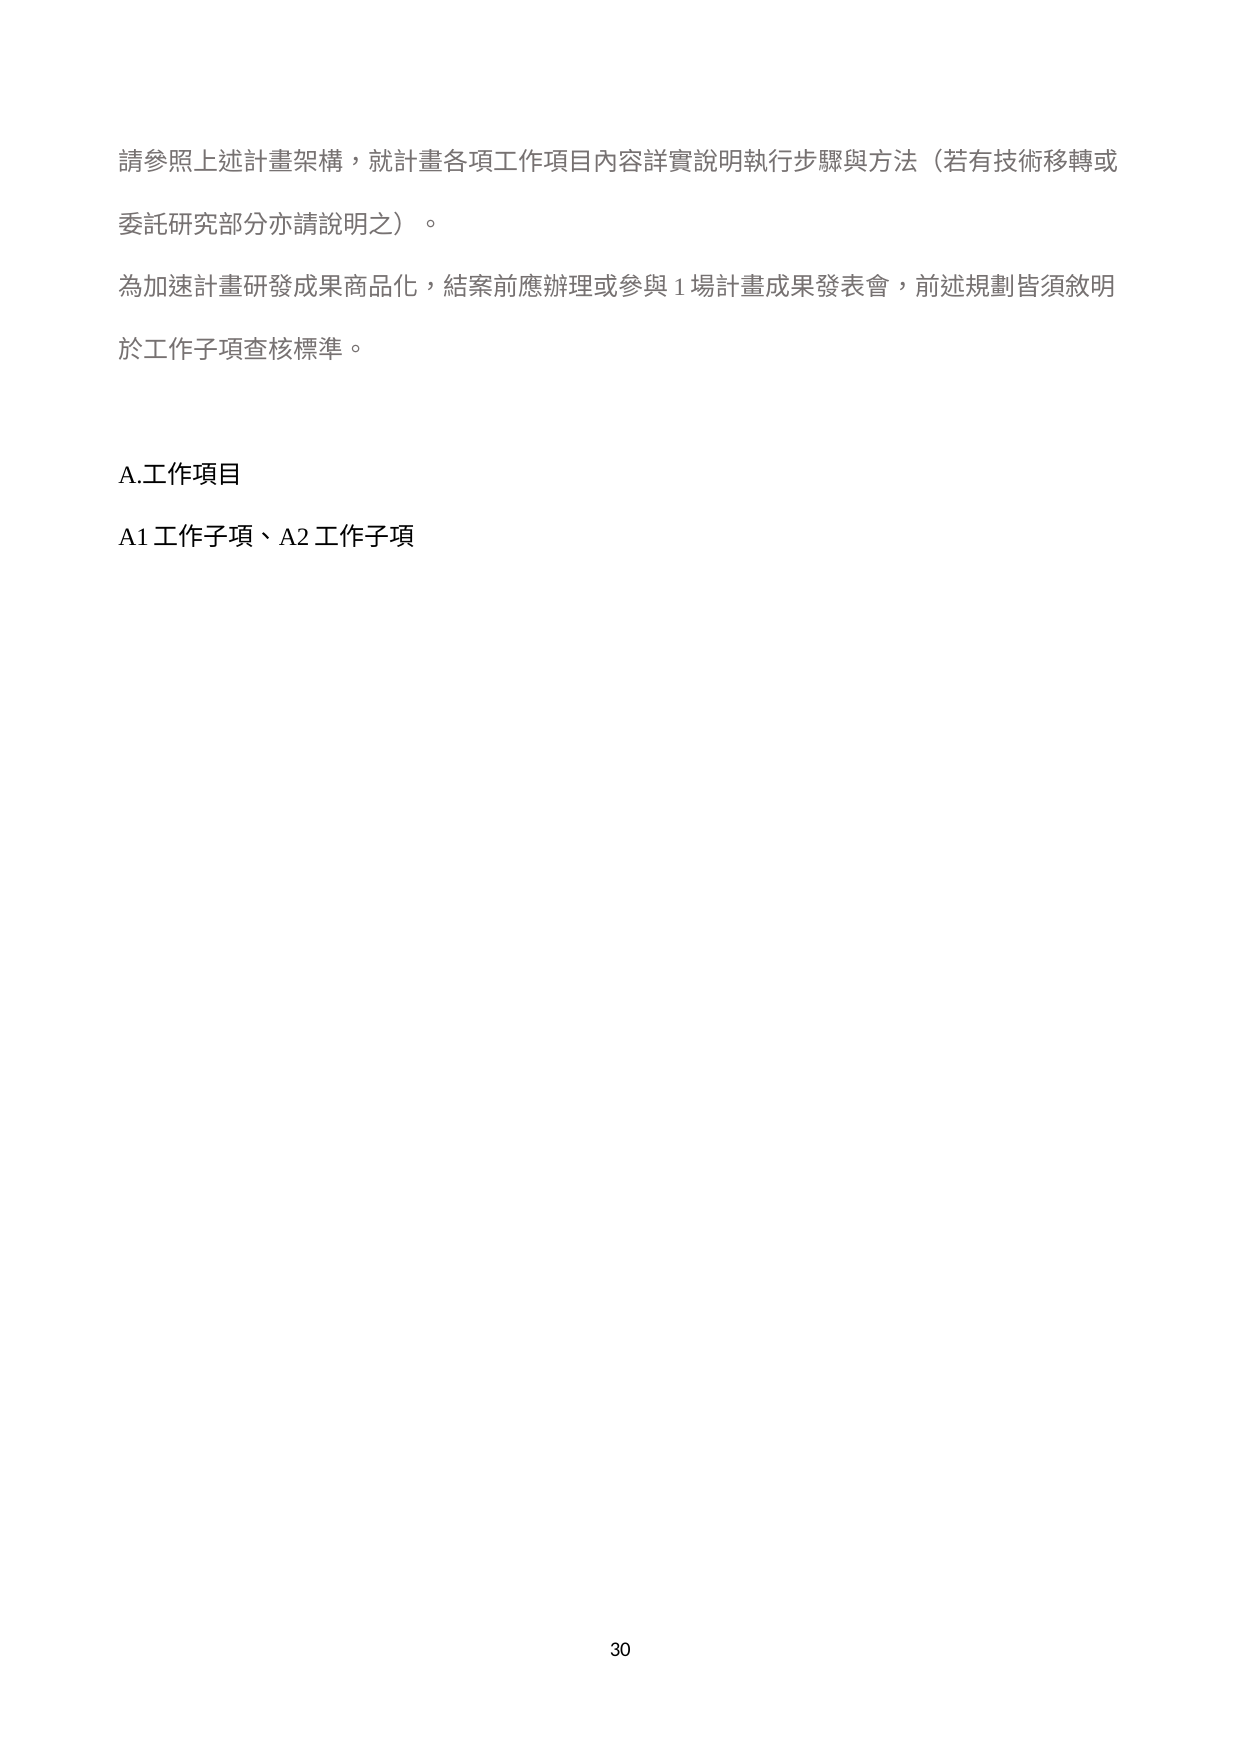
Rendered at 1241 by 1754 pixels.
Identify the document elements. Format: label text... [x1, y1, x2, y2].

text 請參照上述計畫架構，就計畫各項工作項目內容詳實說明執行步驟與方法（若有技術移轉或委託研究部分亦請說明之）。 [118, 118, 1122, 243]
text A1工作子項、A2工作子項 [118, 493, 1122, 556]
text A.工作項目 [118, 431, 1122, 493]
text 為加速計畫研發成果商品化，結案前應辦理或參與1場計畫成果發表會，前述規劃皆須敘明於工作子項查核標準。 [118, 243, 1122, 368]
